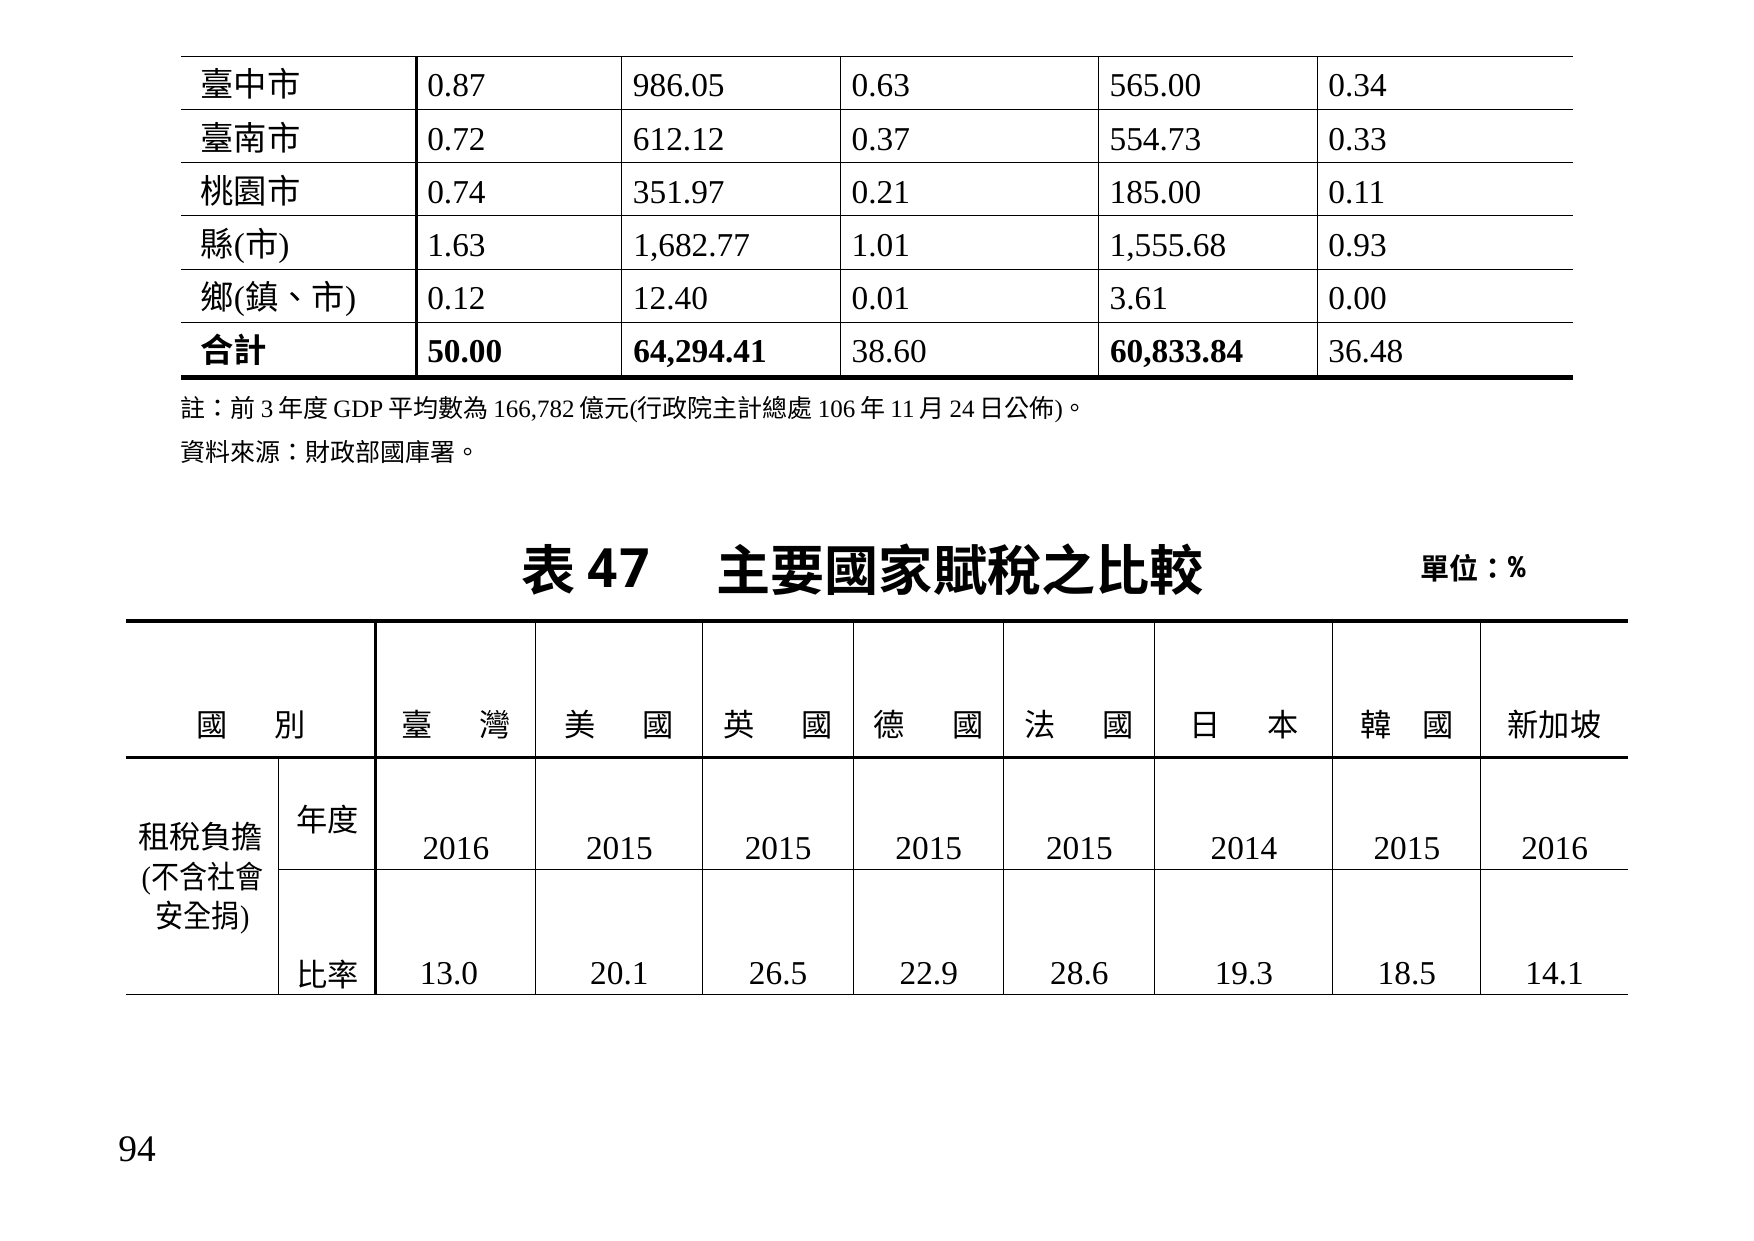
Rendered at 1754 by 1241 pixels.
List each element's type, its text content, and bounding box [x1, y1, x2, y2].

table_cell 612.12 [622, 110, 840, 162]
table_cell 鄉(鎮、市) [181, 270, 415, 322]
table_cell 0.01 [841, 270, 1098, 322]
table_cell 28.6 [1004, 870, 1154, 993]
table_cell 1,682.77 [622, 216, 840, 268]
text 資料來源：財政部國庫署。 [181, 435, 1595, 468]
table_cell 3.61 [1099, 270, 1317, 322]
table_cell 縣(市) [181, 216, 415, 268]
table_cell 0.00 [1318, 270, 1573, 322]
table_cell 12.40 [622, 270, 840, 322]
table_cell 0.33 [1318, 110, 1573, 162]
table_cell 2015 [703, 759, 853, 868]
table_cell 2015 [854, 759, 1003, 868]
text 註：前3年度GDP平均數為166,782億元(行政院主計總處106年11月24日公佈)。 [181, 391, 1595, 424]
table_header 國 別 [126, 623, 374, 756]
table_cell 565.00 [1099, 57, 1317, 109]
table_cell 986.05 [622, 57, 840, 109]
table_cell 0.37 [841, 110, 1098, 162]
table_cell 臺中市 [181, 57, 415, 109]
table_cell 桃園市 [181, 163, 415, 215]
table_header 德 國 [854, 623, 1003, 756]
table_cell 60,833.84 [1099, 323, 1317, 375]
table_cell 185.00 [1099, 163, 1317, 215]
table_cell 14.1 [1481, 870, 1628, 993]
table_cell 2014 [1155, 759, 1332, 868]
table_cell 1,555.68 [1099, 216, 1317, 268]
table_cell 351.97 [622, 163, 840, 215]
table_header 英 國 [703, 623, 853, 756]
table_cell 36.48 [1318, 323, 1573, 375]
table_header 美 國 [536, 623, 702, 756]
table_cell 2016 [1481, 759, 1628, 868]
table_header 臺 灣 [377, 623, 535, 756]
table_cell 臺南市 [181, 110, 415, 162]
table_cell 26.5 [703, 870, 853, 993]
table_cell 38.60 [841, 323, 1098, 375]
table_header 新加坡 [1481, 623, 1628, 756]
table_cell 18.5 [1333, 870, 1480, 993]
table_cell 13.0 [377, 870, 535, 993]
table_header 法 國 [1004, 623, 1154, 756]
table_cell 1.63 [418, 216, 621, 268]
table_header 日 本 [1155, 623, 1332, 756]
table_cell 租稅負擔(不含社會安全捐) [126, 759, 278, 993]
table_cell 2015 [1333, 759, 1480, 868]
table_cell 0.34 [1318, 57, 1573, 109]
table_cell 0.12 [418, 270, 621, 322]
table_cell 0.93 [1318, 216, 1573, 268]
table_cell 比率 [279, 870, 374, 993]
table_cell 2015 [1004, 759, 1154, 868]
table_header 韓 國 [1333, 623, 1480, 756]
table_cell 22.9 [854, 870, 1003, 993]
table_cell 年度 [279, 759, 374, 868]
table_cell 20.1 [536, 870, 702, 993]
table_cell 0.87 [418, 57, 621, 109]
subtitle 表47 主要國家賦稅之比較 單位：% [118, 493, 1636, 618]
table_cell 19.3 [1155, 870, 1332, 993]
table_cell 0.72 [418, 110, 621, 162]
table_cell 1.01 [841, 216, 1098, 268]
table_cell 0.74 [418, 163, 621, 215]
table_cell 50.00 [418, 323, 621, 375]
table_cell 2016 [377, 759, 535, 868]
table_cell 0.11 [1318, 163, 1573, 215]
table_cell 合計 [181, 323, 415, 375]
table_cell 64,294.41 [622, 323, 840, 375]
table_cell 2015 [536, 759, 702, 868]
table_cell 554.73 [1099, 110, 1317, 162]
table_cell 0.63 [841, 57, 1098, 109]
table_cell 0.21 [841, 163, 1098, 215]
